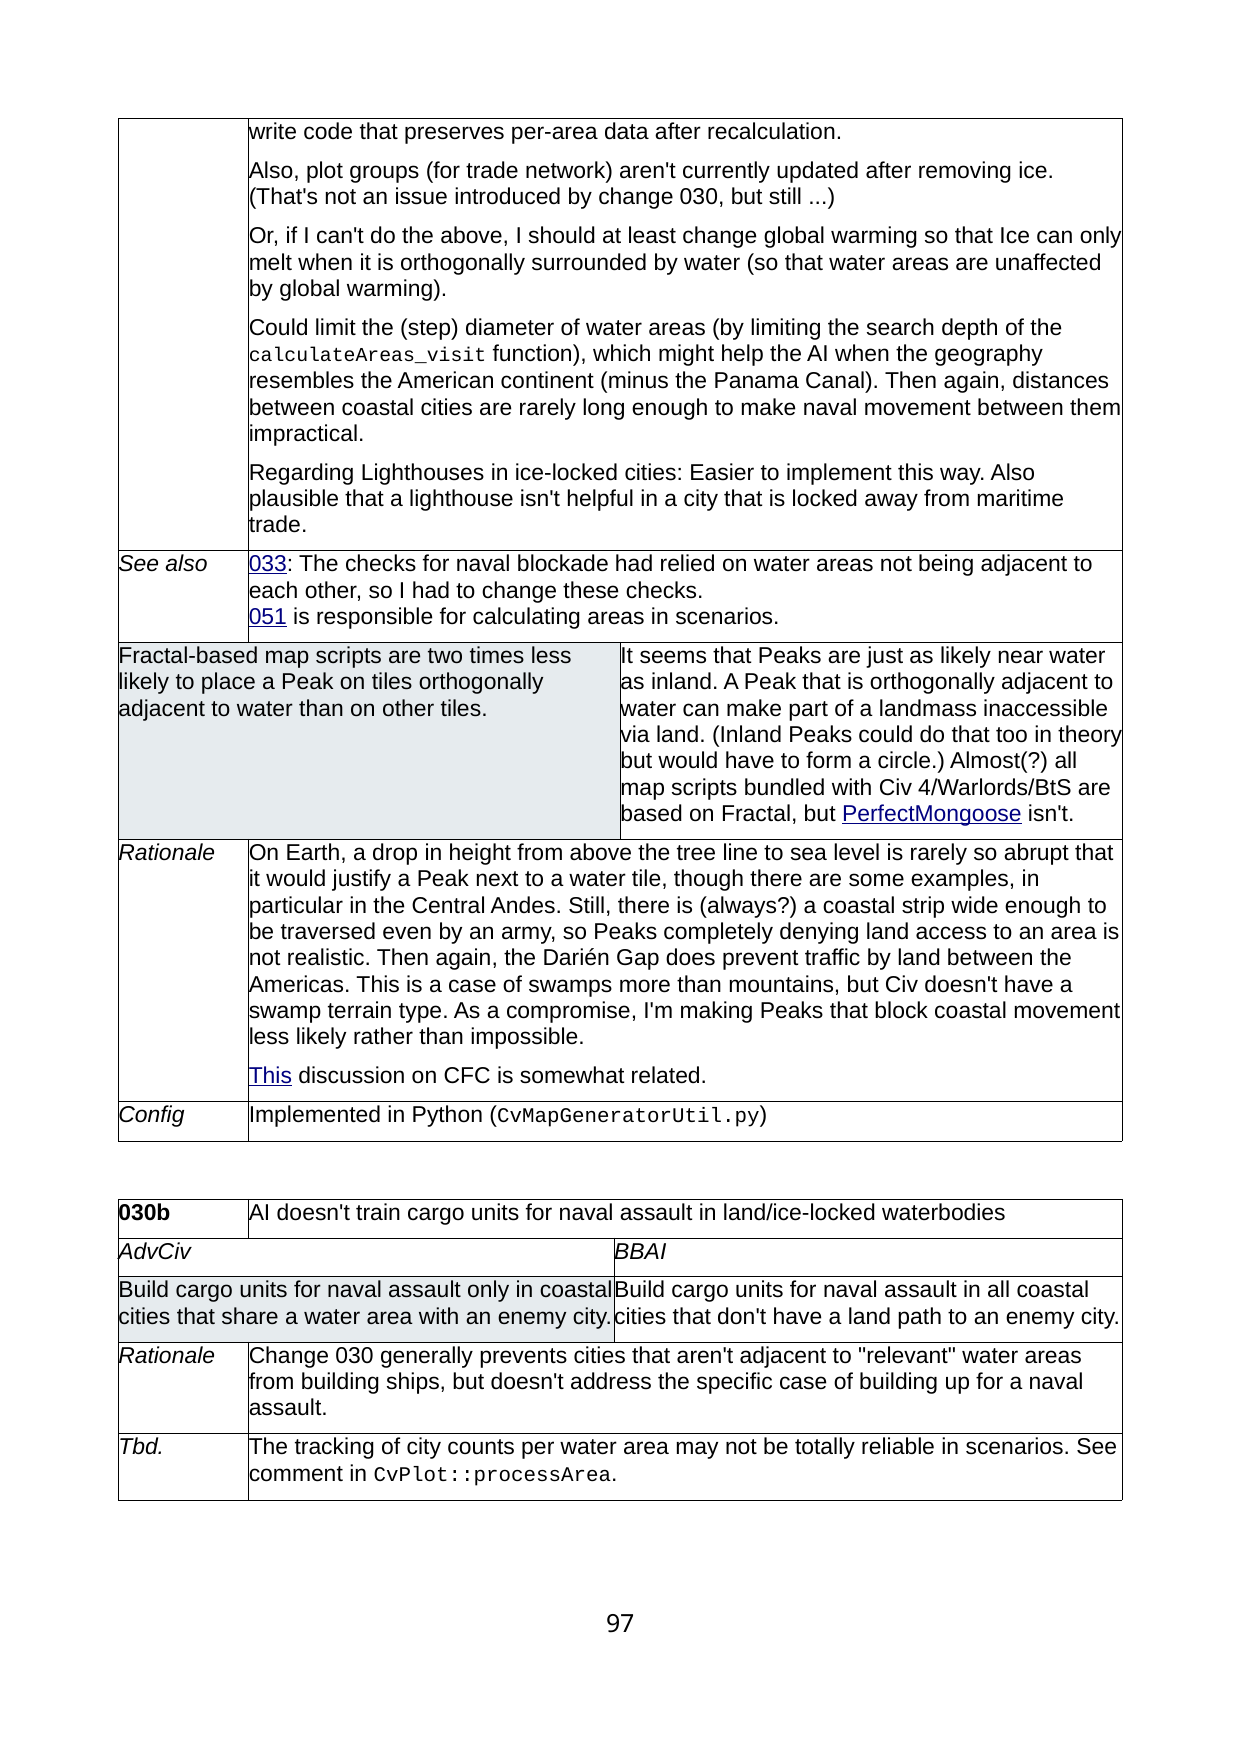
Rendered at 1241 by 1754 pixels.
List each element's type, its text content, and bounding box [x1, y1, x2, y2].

table_cell See also [119, 551, 248, 642]
table_cell write code that preserves per-area data after recalculation. Also, plot groups (for trade network) aren't currently updated after removing ice. (That's not an issue introduced by change 030, but still ...) Or, if I can't do the above, I should at least change global warming so that Ice can only melt when it is orthogonally surrounded by water (so that water areas are unaffected by global warming). Could limit the (step) diameter of water areas (by limiting the search depth of the calculateAreas_visit function), which might help the AI when the geography resembles the American continent (minus the Panama Canal). Then again, distances between coastal cities are rarely long enough to make naval movement between them impractical. Regarding Lighthouses in ice-locked cities: Easier to implement this way. Also plausible that a lighthouse isn't helpful in a city that is locked away from maritime trade. [249, 119, 1122, 550]
table_cell Config [119, 1102, 248, 1141]
table_cell AdvCiv [119, 1239, 614, 1276]
table_cell Build cargo units for naval assault in all coastal cities that don't have a land path to an enemy city. [615, 1277, 1122, 1342]
table_cell Implemented in Python (CvMapGeneratorUtil.py) [249, 1102, 1122, 1141]
table_cell [119, 119, 248, 550]
table_header AI doesn't train cargo units for naval assault in land/ice-locked waterbodies [249, 1200, 1122, 1237]
table_header 030b [119, 1200, 248, 1237]
table_cell Fractal-based map scripts are two times less likely to place a Peak on tiles orthogonally adjacent to water than on other tiles. [119, 643, 620, 839]
table_cell On Earth, a drop in height from above the tree line to sea level is rarely so abrupt that it would justify a Peak next to a water tile, though there are some examples, in particular in the Central Andes. Still, there is (always?) a coastal strip wide enough to be traversed even by an army, so Peaks completely denying land access to an area is not realistic. Then again, the Darién Gap does prevent traffic by land between the Americas. This is a case of swamps more than mountains, but Civ doesn't have a swamp terrain type. As a compromise, I'm making Peaks that block coastal movement less likely rather than impossible. This discussion on CFC is somewhat related. [249, 840, 1122, 1101]
table_cell Rationale [119, 840, 248, 1101]
table_cell Build cargo units for naval assault only in coastal cities that share a water area with an enemy city. [119, 1277, 614, 1342]
table_cell Change 030 generally prevents cities that aren't adjacent to "relevant" water areas from building ships, but doesn't address the specific case of building up for a naval assault. [249, 1343, 1122, 1433]
table_cell The tracking of city counts per water area may not be totally reliable in scenarios. See comment in CvPlot::processArea. [249, 1434, 1122, 1500]
table_cell Rationale [119, 1343, 248, 1433]
table_cell BBAI [615, 1239, 1122, 1276]
table_cell 033: The checks for naval blockade had relied on water areas not being adjacent to each other, so I had to change these checks. 051 is responsible for calculating areas in scenarios. [249, 551, 1122, 642]
table_cell Tbd. [119, 1434, 248, 1500]
table_cell It seems that Peaks are just as likely near water as inland. A Peak that is orthogonally adjacent to water can make part of a landmass inaccessible via land. (Inland Peaks could do that too in theory but would have to form a circle.) Almost(?) all map scripts bundled with Civ 4/Warlords/BtS are based on Fractal, but PerfectMongoose isn't. [621, 643, 1122, 839]
